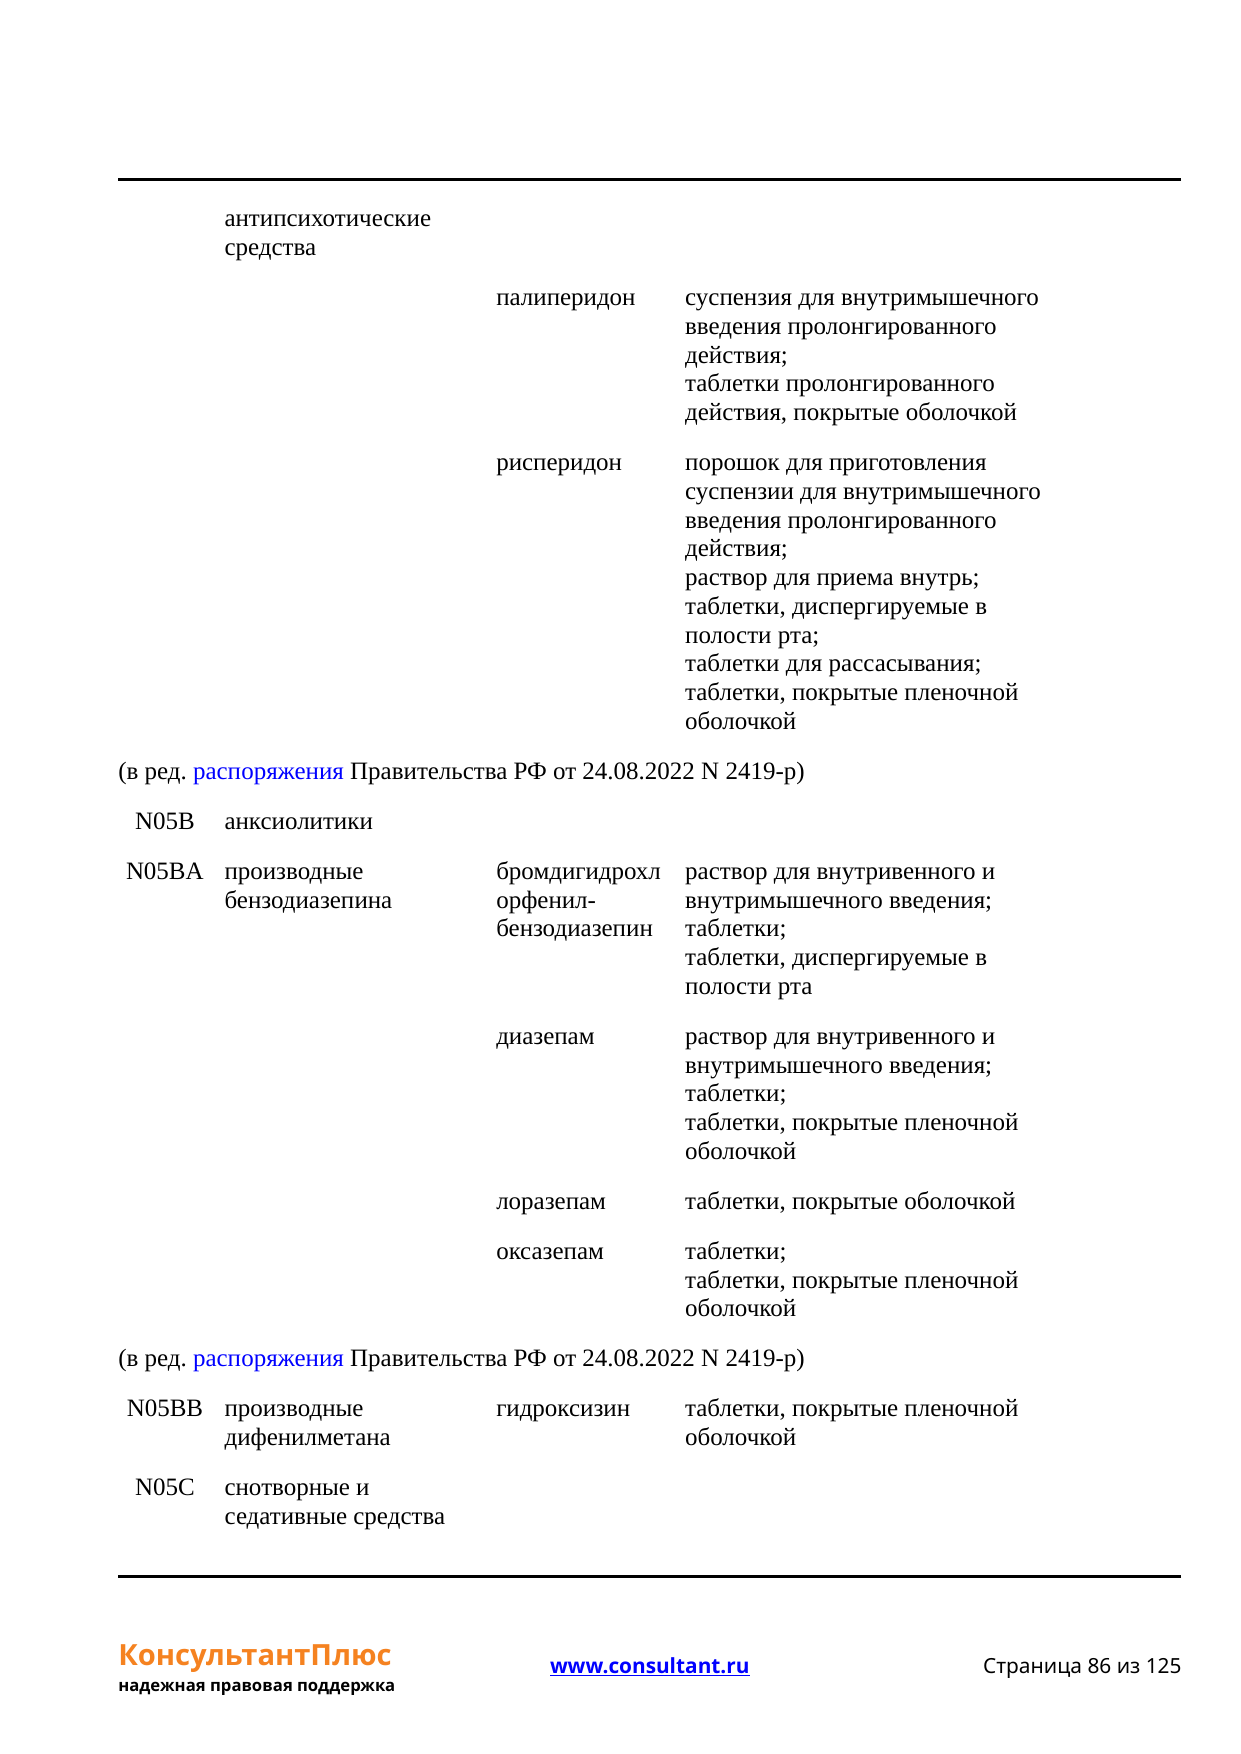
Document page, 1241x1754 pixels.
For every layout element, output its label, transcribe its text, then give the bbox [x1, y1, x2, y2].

table_cell (в ред. распоряжения Правительства РФ от 24.08.2022 N 2419-р) [112, 1333, 1056, 1383]
table_cell [218, 272, 489, 437]
table_cell антипсихотические средства [218, 193, 489, 272]
table_cell [218, 1175, 489, 1225]
table_cell палиперидон [490, 272, 678, 437]
table_cell [218, 1010, 489, 1175]
table_cell лоразепам [490, 1175, 678, 1225]
table_cell раствор для внутривенного и внутримышечного введения; таблетки; таблетки, диспергируемые в полости рта [679, 845, 1056, 1010]
table_cell производные дифенилметана [218, 1383, 489, 1462]
table_cell N05C [112, 1462, 218, 1540]
table_cell таблетки, покрытые пленочной оболочкой [679, 1383, 1056, 1462]
table_cell бромдигидрохлорфенил-бензодиазепин [490, 845, 678, 1010]
table_cell суспензия для внутримышечного введения пролонгированного действия; таблетки пролонгированного действия, покрытые оболочкой [679, 272, 1056, 437]
table_cell [112, 272, 218, 437]
table_cell [679, 795, 1056, 845]
table_cell гидроксизин [490, 1383, 678, 1462]
table_cell [112, 1175, 218, 1225]
table_cell производные бензодиазепина [218, 845, 489, 1010]
table_cell [218, 437, 489, 745]
table_cell рисперидон [490, 437, 678, 745]
table_cell [112, 437, 218, 745]
table_cell [679, 193, 1056, 272]
table_cell [112, 193, 218, 272]
table_cell [490, 795, 678, 845]
table_cell диазепам [490, 1010, 678, 1175]
table_cell анксиолитики [218, 795, 489, 845]
table_cell N05B [112, 795, 218, 845]
table_cell [112, 1010, 218, 1175]
table_cell N05BA [112, 845, 218, 1010]
table_cell [679, 1462, 1056, 1540]
table_cell (в ред. распоряжения Правительства РФ от 24.08.2022 N 2419-р) [112, 745, 1056, 795]
table_cell таблетки; таблетки, покрытые пленочной оболочкой [679, 1225, 1056, 1333]
table_cell [490, 1462, 678, 1540]
table_cell [112, 1225, 218, 1333]
table_cell [490, 193, 678, 272]
table_cell N05BB [112, 1383, 218, 1462]
table_cell снотворные и седативные средства [218, 1462, 489, 1540]
table_cell [218, 1225, 489, 1333]
table_cell порошок для приготовления суспензии для внутримышечного введения пролонгированного действия; раствор для приема внутрь; таблетки, диспергируемые в полости рта; таблетки для рассасывания; таблетки, покрытые пленочной оболочкой [679, 437, 1056, 745]
table_cell оксазепам [490, 1225, 678, 1333]
table_cell таблетки, покрытые оболочкой [679, 1175, 1056, 1225]
table_cell раствор для внутривенного и внутримышечного введения; таблетки; таблетки, покрытые пленочной оболочкой [679, 1010, 1056, 1175]
